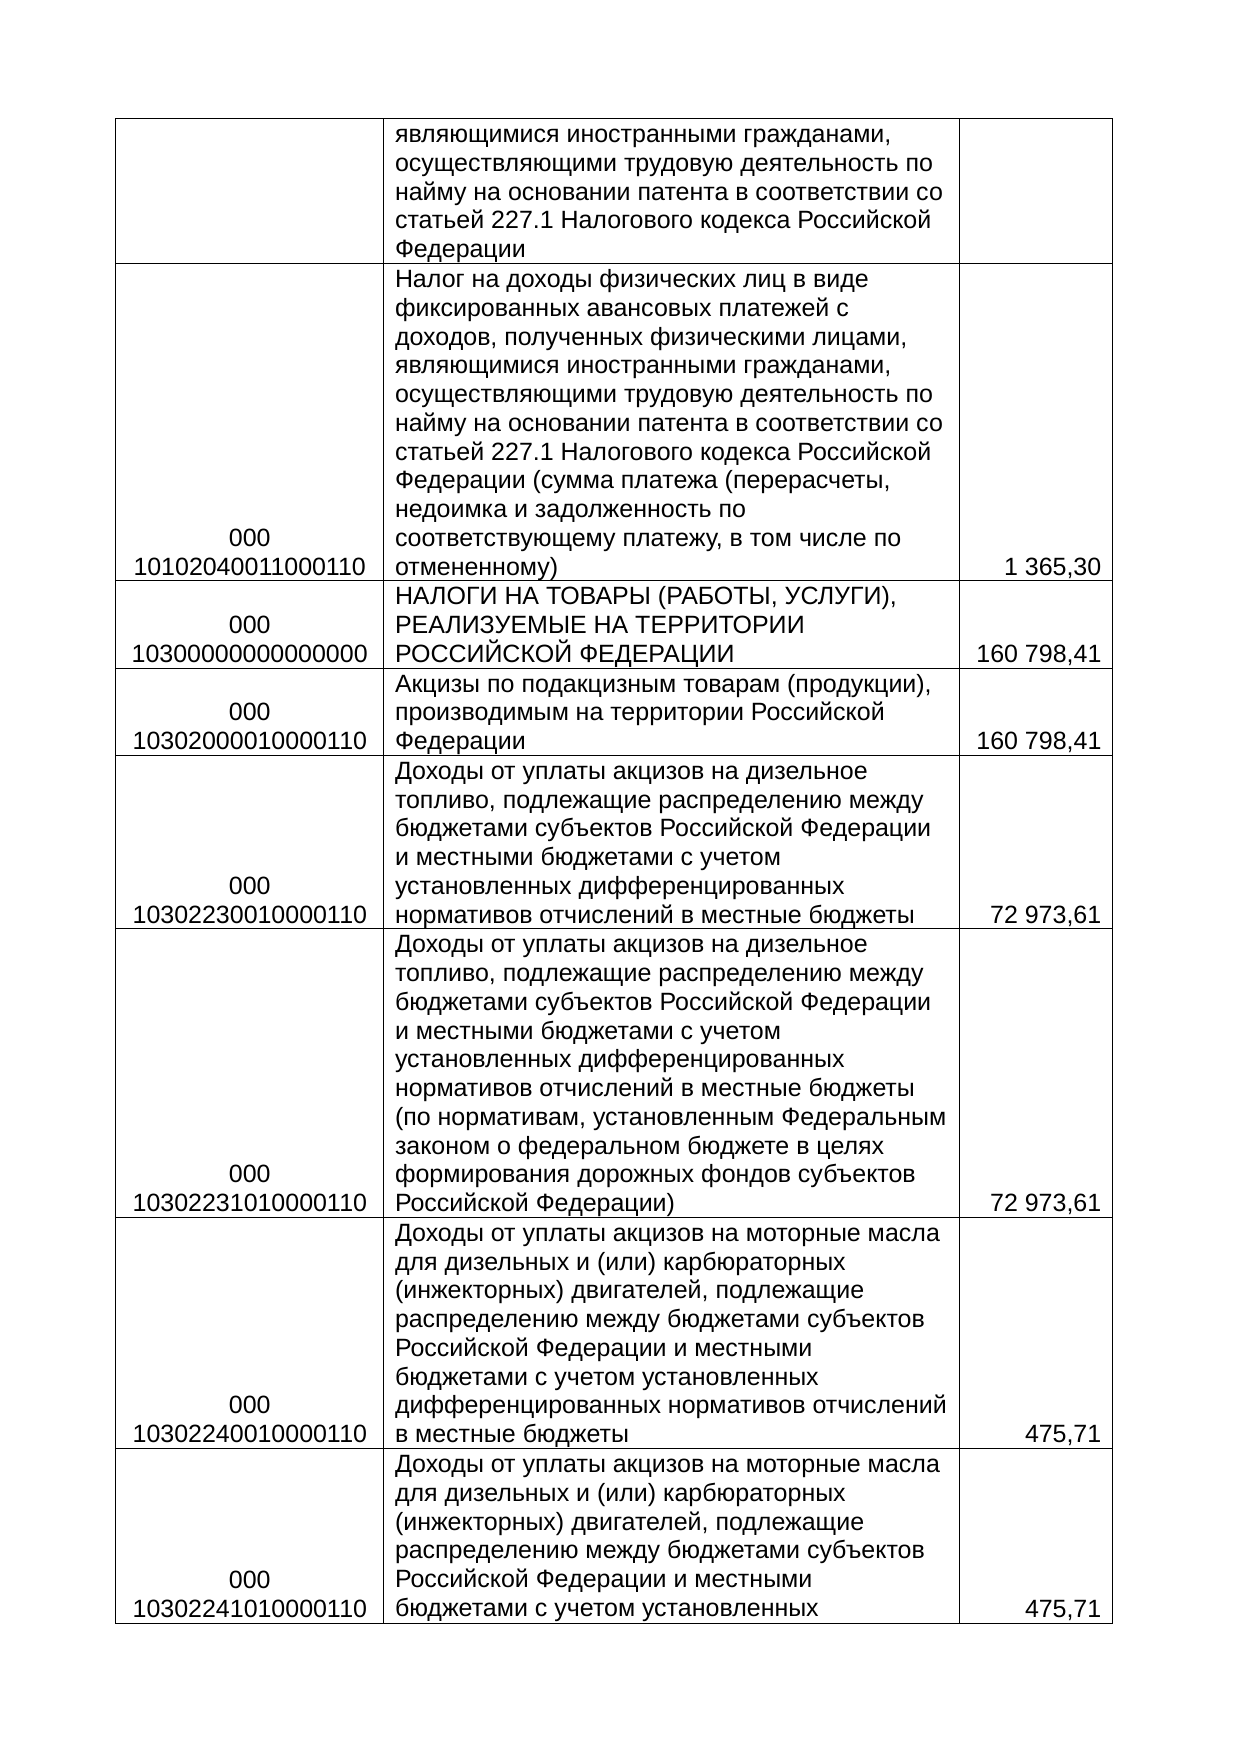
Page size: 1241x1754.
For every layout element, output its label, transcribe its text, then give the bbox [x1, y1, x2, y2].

table_cell Налог на доходы физических лиц в виде фиксированных авансовых платежей с доходов, полученных физическими лицами, являющимися иностранными гражданами, осуществляющими трудовую деятельность по найму на основании патента в соответствии со статьей 227.1 Налогового кодекса Российской Федерации (сумма платежа (перерасчеты, недоимка и задолженность по соответствующему платежу, в том числе по отмененному) [384, 264, 959, 580]
table_cell 72 973,61 [960, 756, 1112, 928]
table_cell 000 10300000000000000 [116, 581, 383, 667]
table_cell 160 798,41 [960, 581, 1112, 667]
table_cell 000 10302231010000110 [116, 929, 383, 1217]
table_cell 475,71 [960, 1218, 1112, 1448]
table_cell 1 365,30 [960, 264, 1112, 580]
table_cell Доходы от уплаты акцизов на моторные масла для дизельных и (или) карбюраторных (инжекторных) двигателей, подлежащие распределению между бюджетами субъектов Российской Федерации и местными бюджетами с учетом установленных дифференцированных нормативов отчислений в местные бюджеты [384, 1218, 959, 1448]
table_cell 000 10302000010000110 [116, 669, 383, 755]
table_cell являющимися иностранными гражданами, осуществляющими трудовую деятельность по найму на основании патента в соответствии со статьей 227.1 Налогового кодекса Российской Федерации [384, 119, 959, 263]
table_cell НАЛОГИ НА ТОВАРЫ (РАБОТЫ, УСЛУГИ), РЕАЛИЗУЕМЫЕ НА ТЕРРИТОРИИ РОССИЙСКОЙ ФЕДЕРАЦИИ [384, 581, 959, 667]
table_cell 160 798,41 [960, 669, 1112, 755]
table_cell 000 10302240010000110 [116, 1218, 383, 1448]
table_cell 000 10102040011000110 [116, 264, 383, 580]
table_cell Акцизы по подакцизным товарам (продукции), производимым на территории Российской Федерации [384, 669, 959, 755]
table_cell 000 10302241010000110 [116, 1449, 383, 1623]
table_cell 000 10302230010000110 [116, 756, 383, 928]
table_cell Доходы от уплаты акцизов на дизельное топливо, подлежащие распределению между бюджетами субъектов Российской Федерации и местными бюджетами с учетом установленных дифференцированных нормативов отчислений в местные бюджеты (по нормативам, установленным Федеральным законом о федеральном бюджете в целях формирования дорожных фондов субъектов Российской Федерации) [384, 929, 959, 1217]
table_cell [116, 119, 383, 263]
table_cell 475,71 [960, 1449, 1112, 1623]
table_cell Доходы от уплаты акцизов на моторные масла для дизельных и (или) карбюраторных (инжекторных) двигателей, подлежащие распределению между бюджетами субъектов Российской Федерации и местными бюджетами с учетом установленных [384, 1449, 959, 1623]
table_cell 72 973,61 [960, 929, 1112, 1217]
table_cell [960, 119, 1112, 263]
table_cell Доходы от уплаты акцизов на дизельное топливо, подлежащие распределению между бюджетами субъектов Российской Федерации и местными бюджетами с учетом установленных дифференцированных нормативов отчислений в местные бюджеты [384, 756, 959, 928]
